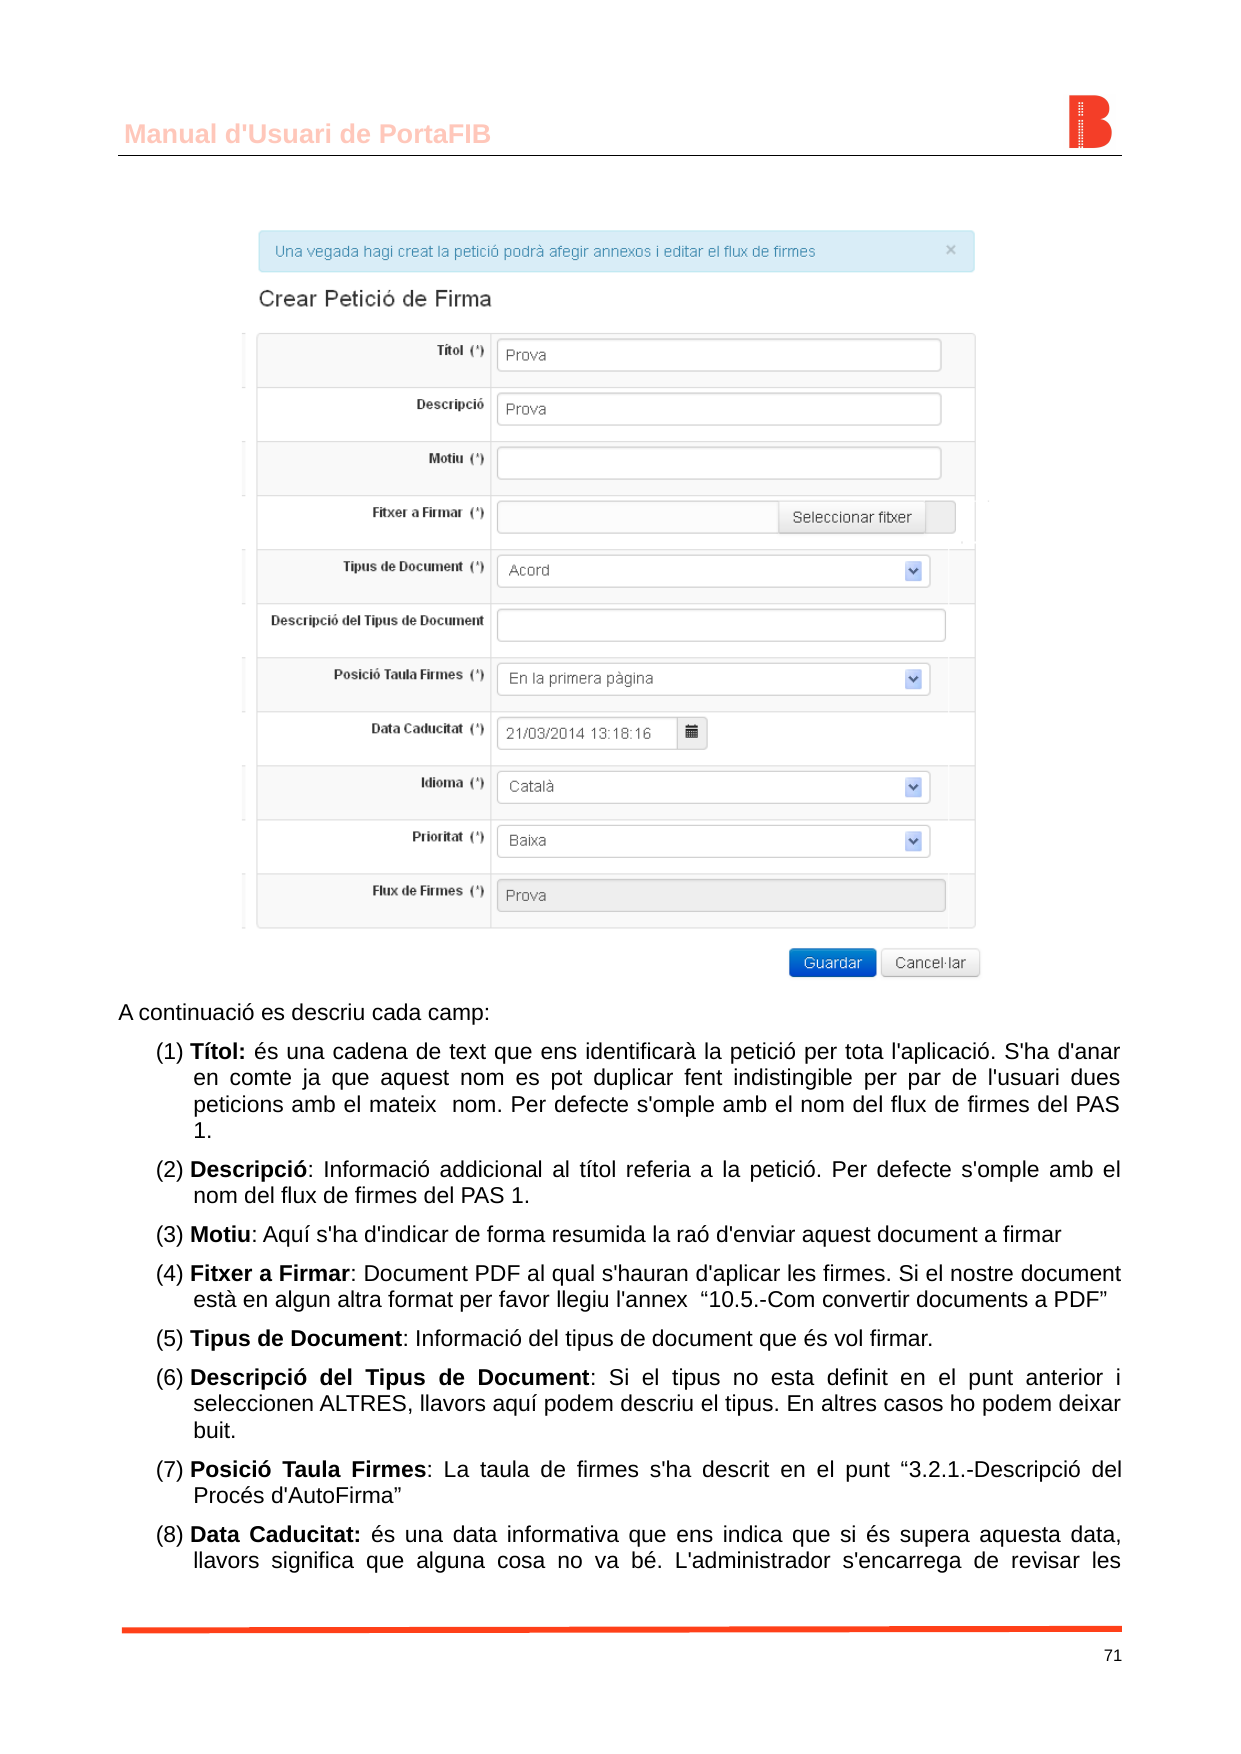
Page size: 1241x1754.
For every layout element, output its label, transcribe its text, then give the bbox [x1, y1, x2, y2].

picture [1063, 94, 1117, 150]
list Títol: és una cadena de text que ens identificarà la petició per tota l'aplicació. S'ha d'anar en comte ja que aquest nom es pot duplicar fent indistingible per par de l'usuari dues peticions amb el mateix nom. Per defecte s'omple amb el nom del flux de firmes del PAS 1. [156, 1038, 1122, 1143]
list Motiu: Aquí s'ha d'indicar de forma resumida la raó d'enviar aquest document a firmar [156, 1221, 1122, 1247]
list Tipus de Document: Informació del tipus de document que és vol firmar. [156, 1325, 1122, 1351]
list Descripció del Tipus de Document: Si el tipus no esta definit en el punt anterior i seleccionen ALTRES, llavors aquí podem descriu el tipus. En altres casos ho podem deixar buit. [156, 1364, 1122, 1443]
list Descripció: Informació addicional al títol referia a la petició. Per defecte s'omple amb el nom del flux de firmes del PAS 1. [156, 1156, 1122, 1208]
list Fitxer a Firmar: Document PDF al qual s'hauran d'aplicar les firmes. Si el nostre document està en algun altra format per favor llegiu l'annex “10.5.-Com convertir documents a PDF” [156, 1260, 1122, 1313]
list Posició Taula Firmes: La taula de firmes s'ha descrit en el punt “3.2.1.-Descripció del Procés d'AutoFirma” [156, 1456, 1122, 1508]
list Data Caducitat: és una data informativa que ens indica que si és supera aquesta data, llavors significa que alguna cosa no va bé. L'administrador s'encarrega de revisar les [156, 1521, 1122, 1573]
text A continuació es descriu cada camp: [118, 999, 1122, 1025]
picture [241, 215, 999, 987]
